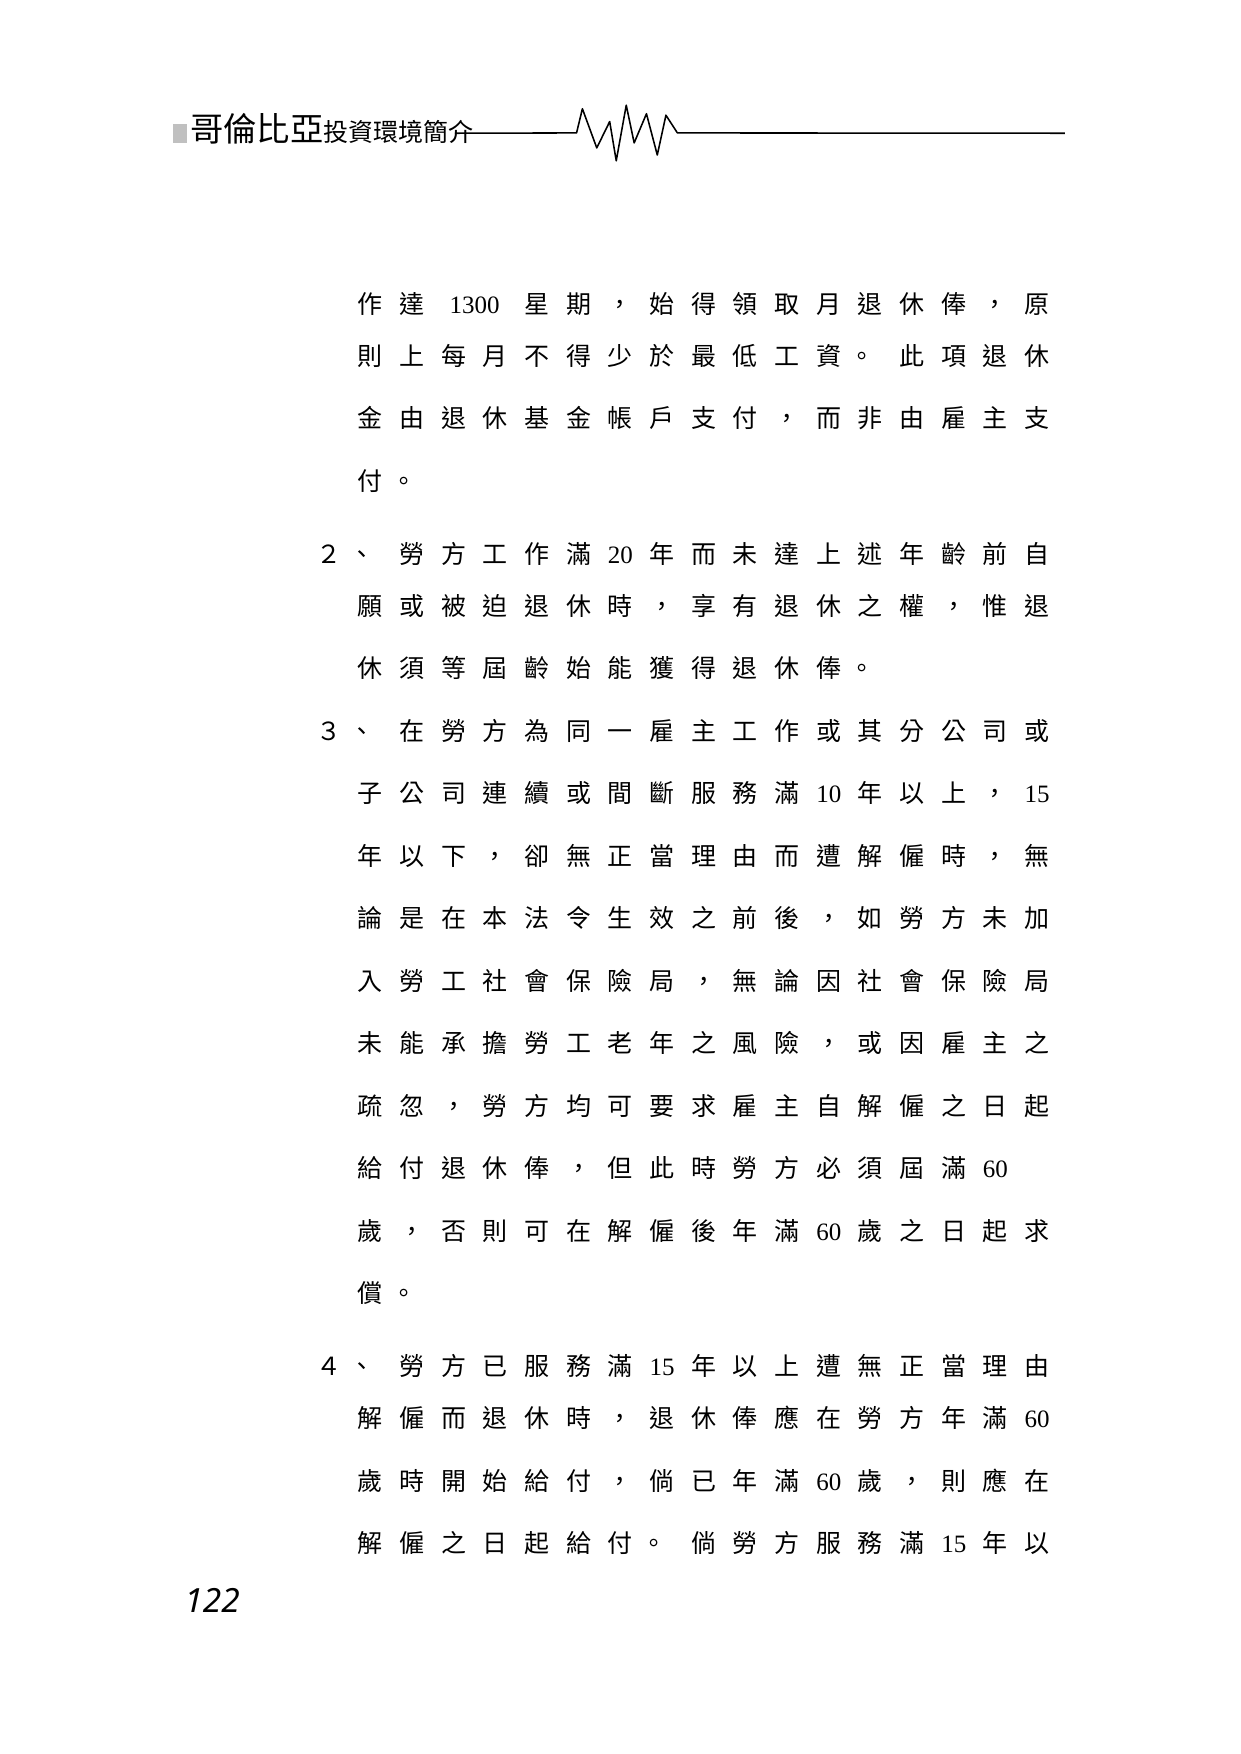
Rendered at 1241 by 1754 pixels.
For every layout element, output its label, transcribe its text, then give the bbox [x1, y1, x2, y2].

text ２、勞方工作滿20年而未達上述年齡前自願或被迫退休時，享有退休之權，惟退休須等屆齡始能獲得退休俸。 [281, 500, 1058, 688]
text ３、在勞方為同一雇主工作或其分公司或子公司連續或間斷服務滿10年以上，15年以下，卻無正當理由而遭解僱時，無論是在本法令生效之前後，如勞方未加入勞工社會保險局，無論因社會保險局未能承擔勞工老年之風險，或因雇主之疏忽，勞方均可要求雇主自解僱之日起給付退休俸，但此時勞方必須屆滿60歲，否則可在解僱後年滿60歲之日起求償。 [281, 688, 1058, 1313]
text ４、勞方已服務滿15年以上遭無正當理由解僱而退休時，退休俸應在勞方年滿60歲時開始給付，倘已年滿60歲，則應在解僱之日起給付。倘勞方服務滿15年以 [281, 1313, 1058, 1563]
text 作達1300星期，始得領取月退休俸，原則上每月不得少於最低工資。此項退休金由退休基金帳戶支付，而非由雇主支付。 [281, 250, 1058, 500]
